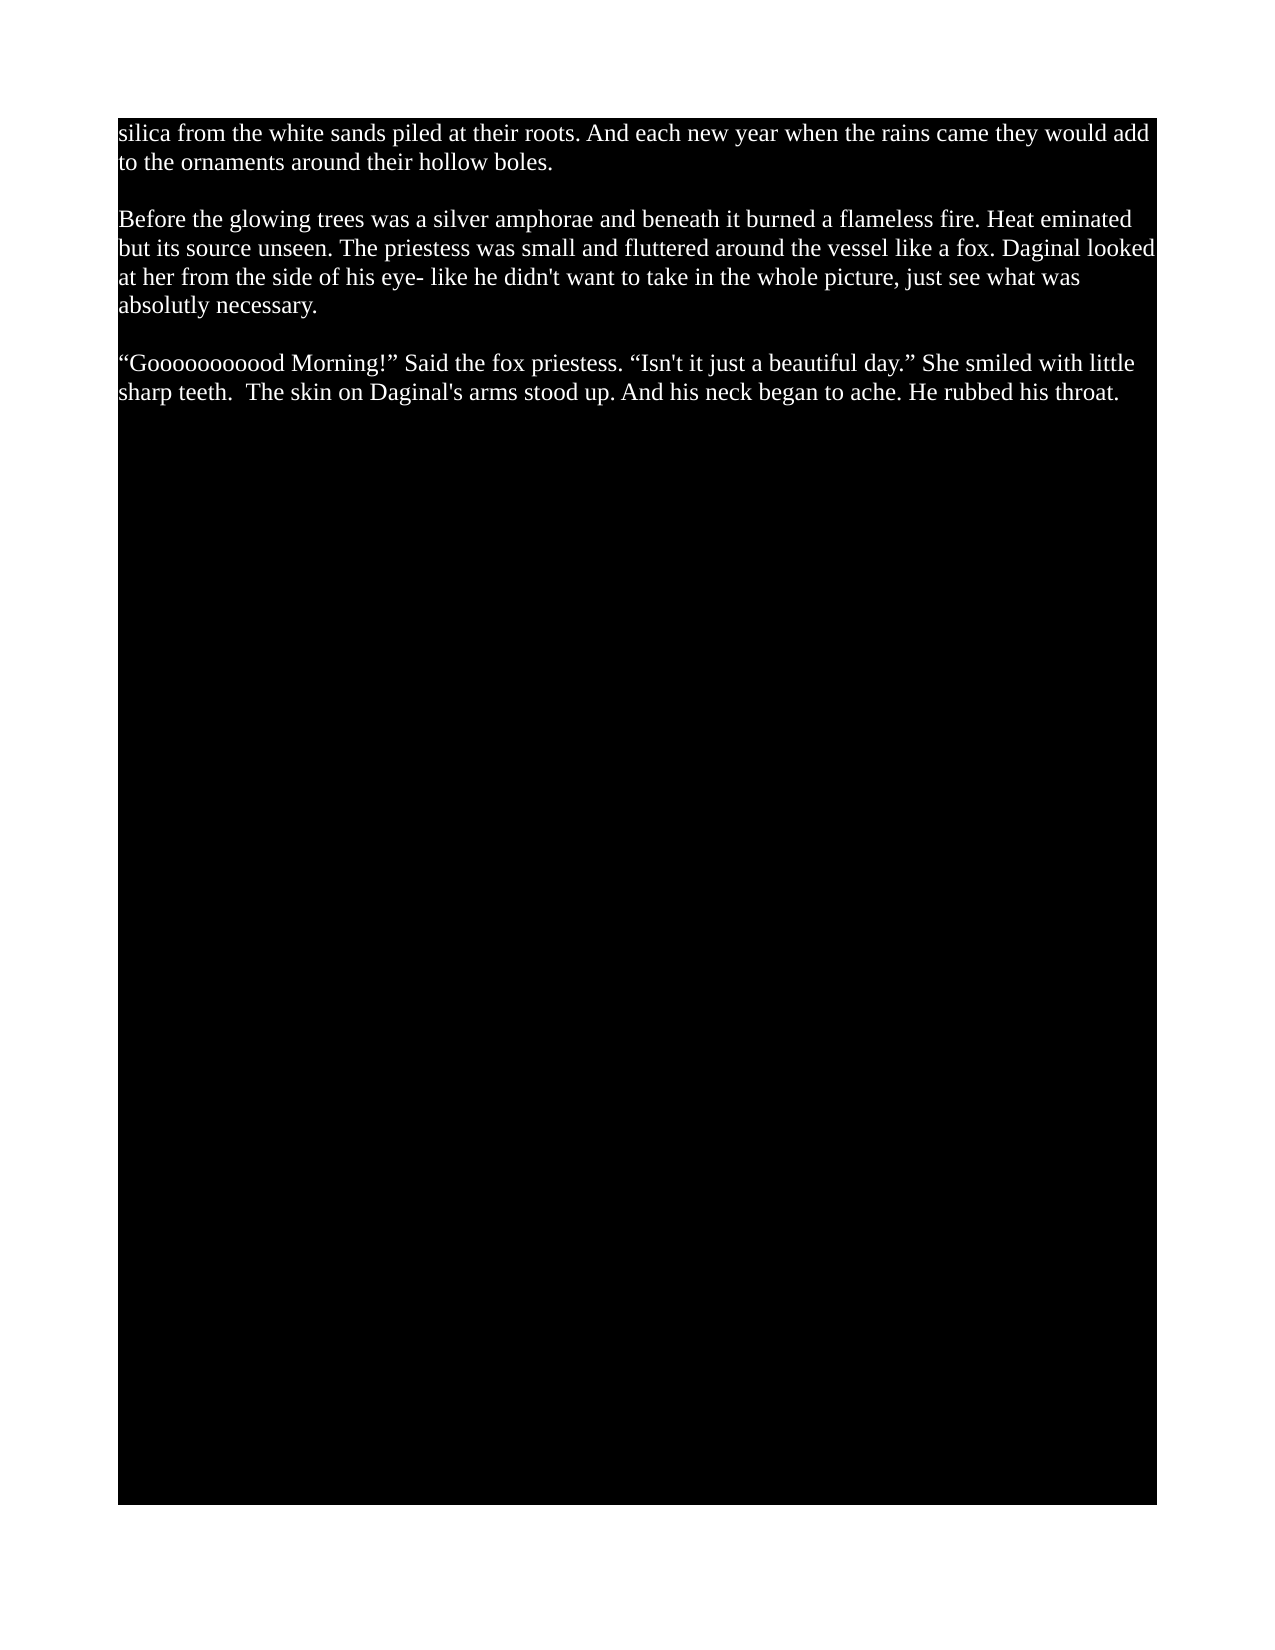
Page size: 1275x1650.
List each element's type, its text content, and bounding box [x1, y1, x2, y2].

text Before the glowing trees was a silver amphorae and beneath it burned a flameless fire. Heat eminated but its source unseen. The priestess was small and fluttered around the vessel like a fox. Daginal looked at her from the side of his eye- like he didn't want to take in the whole picture, just see what was absolutly necessary. “Gooooooooood Morning!” Said the fox priestess. “Isn't it just a beautiful day.” She smiled with little sharp teeth. The skin on Daginal's arms stood up. And his neck began to ache. He rubbed his throat. [118, 204, 1157, 406]
text silica from the white sands piled at their roots. And each new year when the rains came they would add to the ornaments around their hollow boles. [118, 118, 1157, 176]
